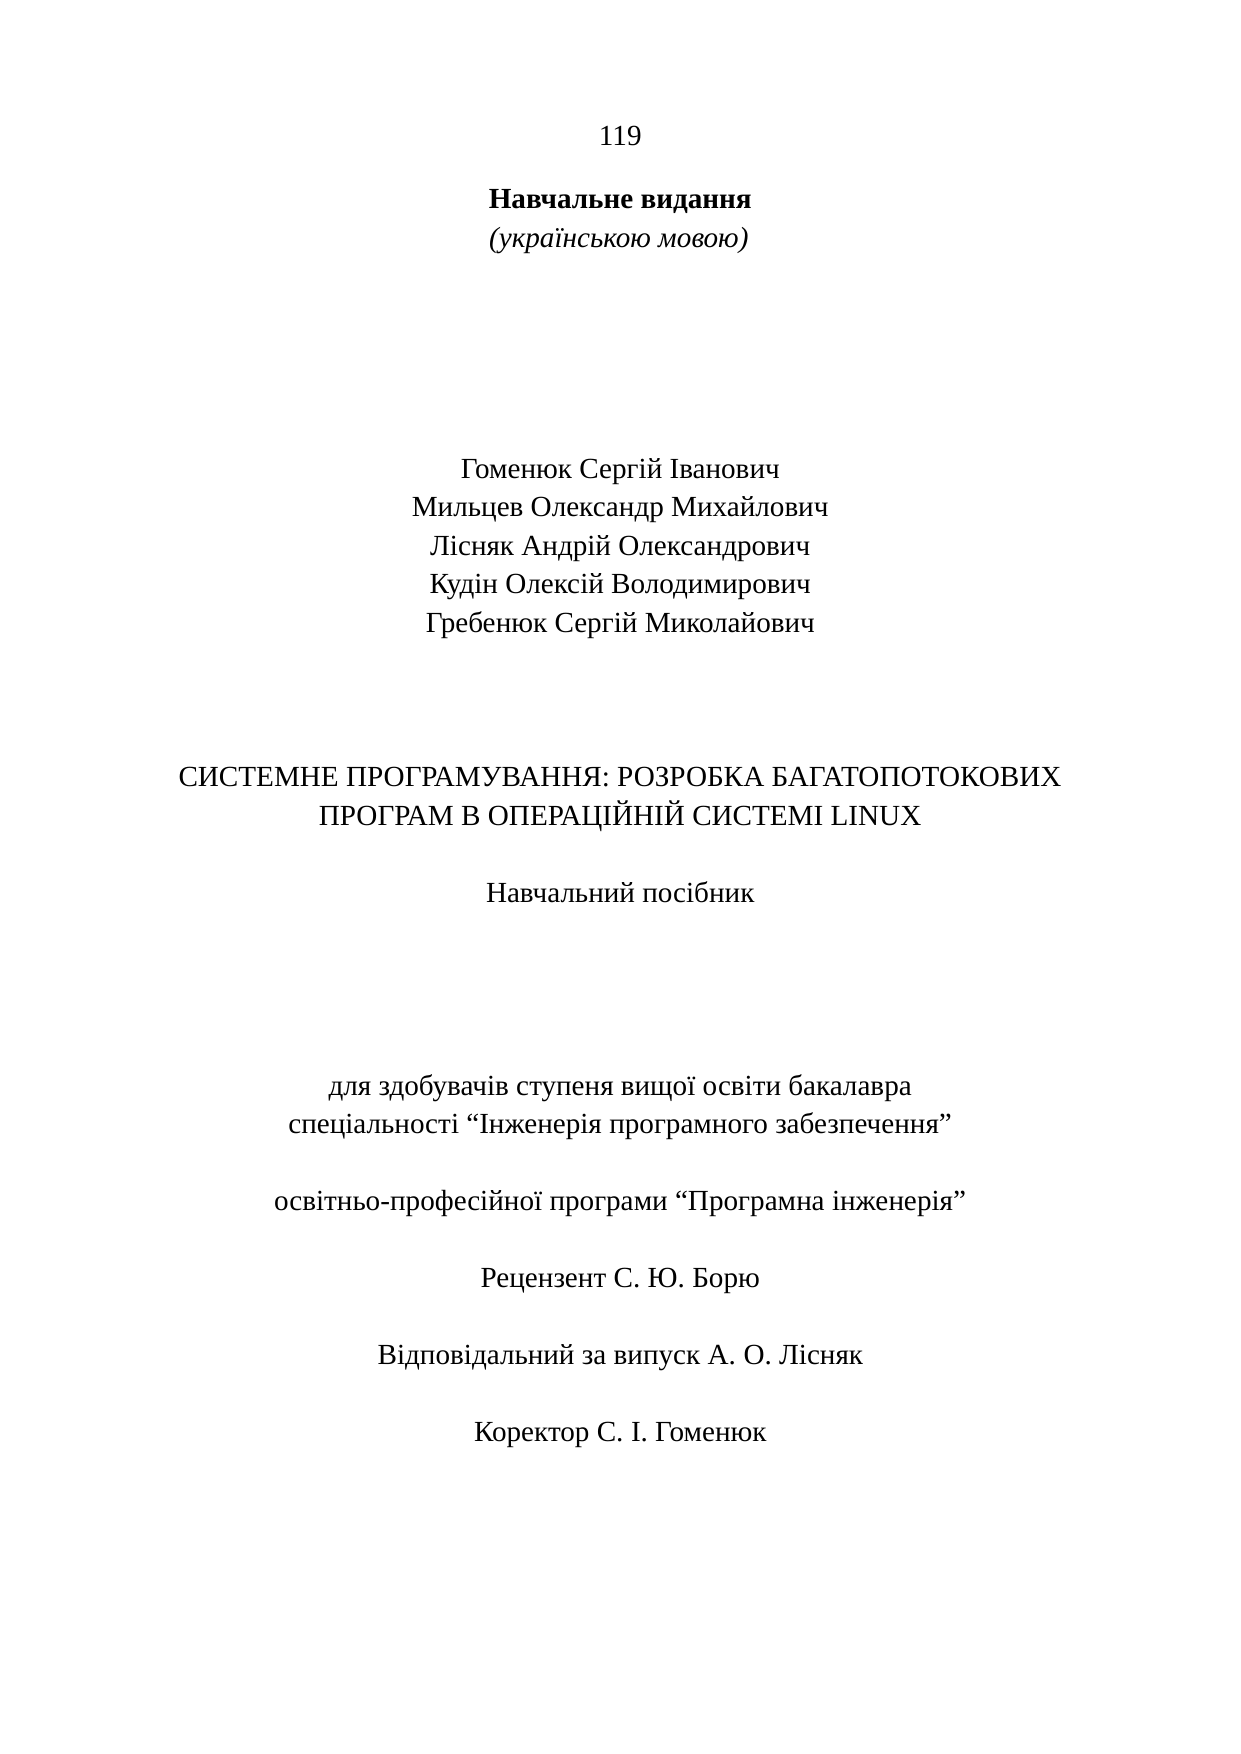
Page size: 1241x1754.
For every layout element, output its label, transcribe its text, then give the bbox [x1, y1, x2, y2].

text Навчальне видання [118, 181, 1122, 215]
text освітньо-професійної програми “Програмна інженерія” [118, 1183, 1122, 1217]
text Навчальний посібник [118, 875, 1122, 908]
text Гребенюк Сергій Миколайович [118, 605, 1122, 639]
text Рецензент С. Ю. Борю [118, 1260, 1122, 1294]
text спеціальності “Інженерія програмного забезпечення” [118, 1106, 1122, 1140]
text для здобувачів ступеня вищої освіти бакалавра [118, 1068, 1122, 1101]
text Лісняк Андрій Олександрович [118, 528, 1122, 562]
text Коректор С. І. Гоменюк [118, 1414, 1122, 1448]
text Мильцев Олександр Михайлович [118, 489, 1122, 523]
text Кудін Олексій Володимирович [118, 567, 1122, 600]
text СИСТЕМНЕ ПРОГРАМУВАННЯ: РОЗРОБКА БАГАТОПОТОКОВИХ ПРОГРАМ В ОПЕРАЦІЙНІЙ СИСТЕМІ LINUX [118, 759, 1122, 831]
text Гоменюк Сергій Іванович [118, 451, 1122, 484]
text Відповідальний за випуск А. О. Лісняк [118, 1337, 1122, 1371]
text (українською мовою) [118, 220, 1122, 253]
